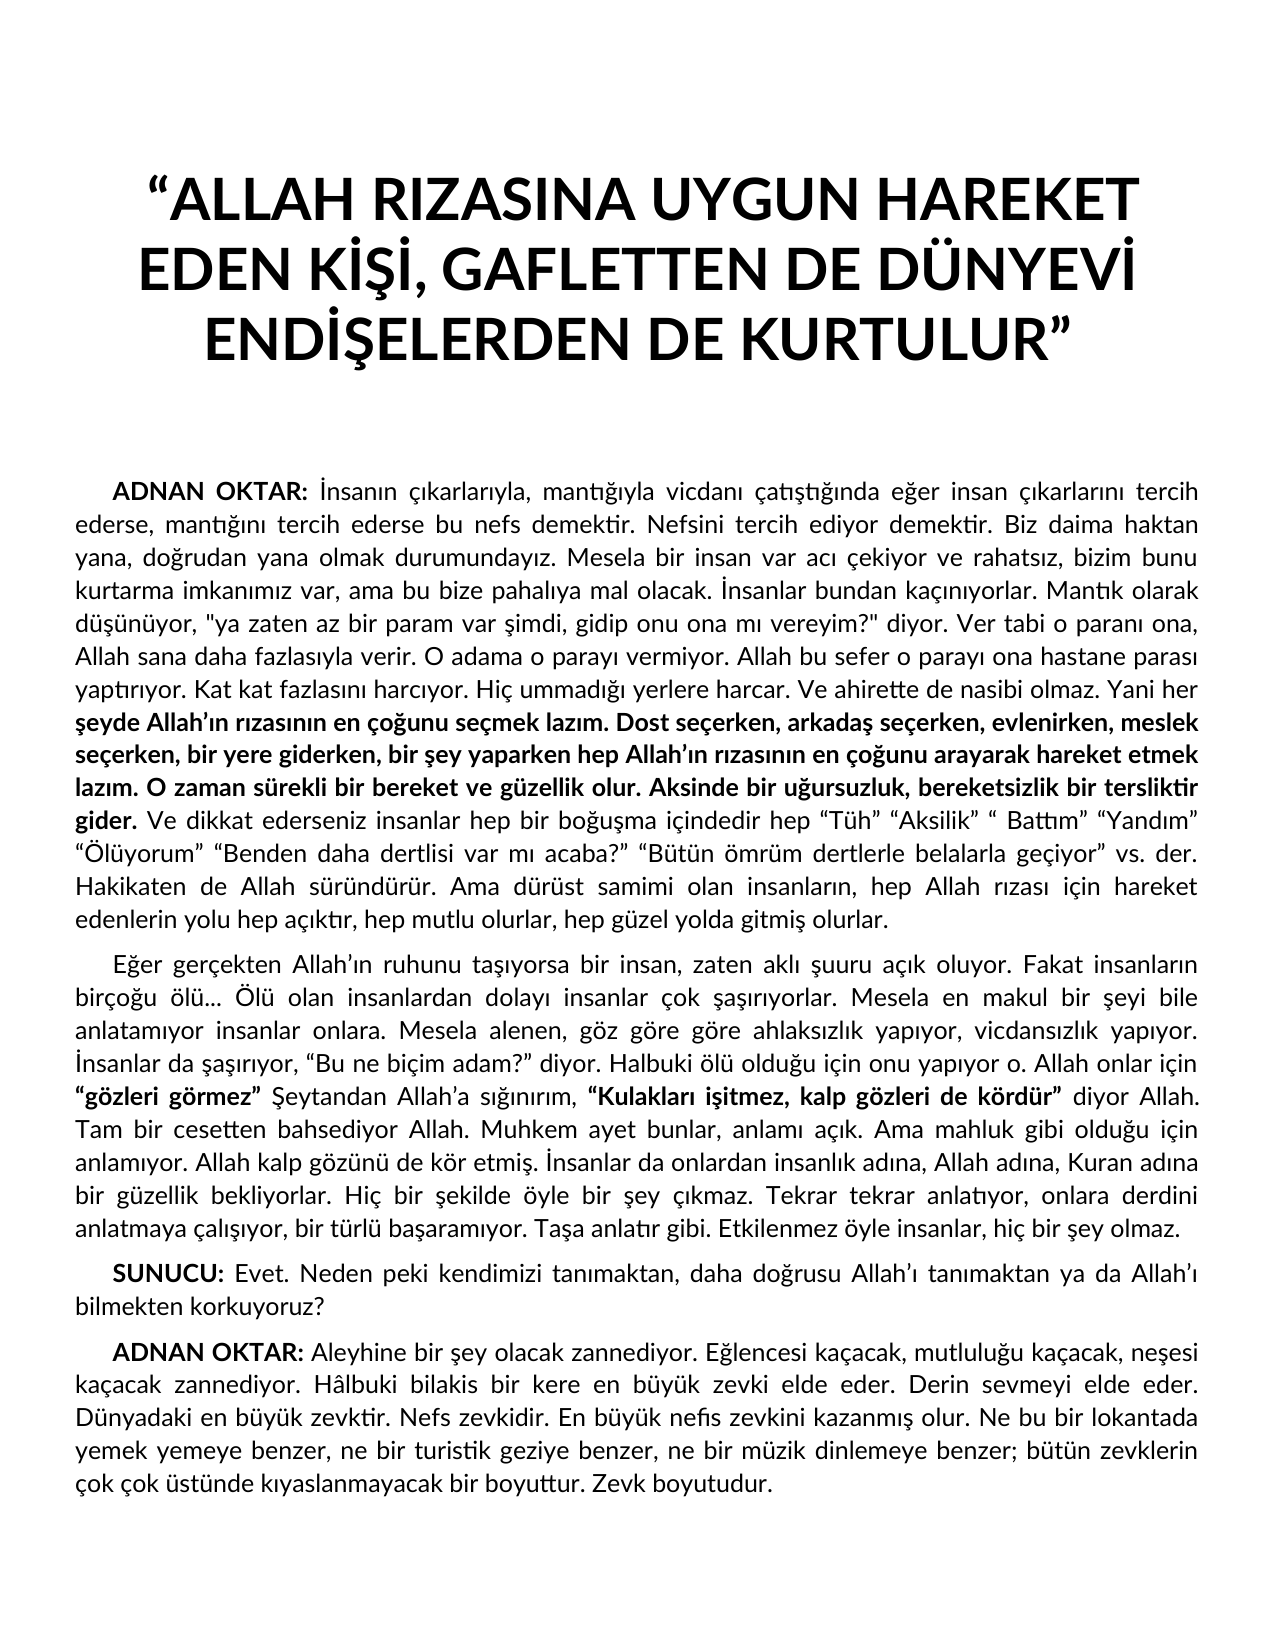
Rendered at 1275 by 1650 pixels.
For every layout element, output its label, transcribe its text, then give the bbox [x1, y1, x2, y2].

text ADNAN OKTAR: Aleyhine bir şey olacak zannediyor. Eğlencesi kaçacak, mutluluğu kaçacak, neşesi kaçacak zannediyor. Hâlbuki bilakis bir kere en büyük zevki elde eder. Derin sevmeyi elde eder. Dünyadaki en büyük zevktir. Nefs zevkidir. En büyük nefis zevkini kazanmış olur. Ne bu bir lokantada yemek yemeye benzer, ne bir turistik geziye benzer, ne bir müzik dinlemeye benzer; bütün zevklerin çok çok üstünde kıyaslanmayacak bir boyuttur. Zevk boyutudur. [75, 1336, 1200, 1498]
text Eğer gerçekten Allah’ın ruhunu taşıyorsa bir insan, zaten aklı şuuru açık oluyor. Fakat insanların birçoğu ölü... Ölü olan insanlardan dolayı insanlar çok şaşırıyorlar. Mesela en makul bir şeyi bile anlatamıyor insanlar onlara. Mesela alenen, göz göre göre ahlaksızlık yapıyor, vicdansızlık yapıyor. İnsanlar da şaşırıyor, “Bu ne biçim adam?” diyor. Halbuki ölü olduğu için onu yapıyor o. Allah onlar için “gözleri görmez” Şeytandan Allah’a sığınırım, “Kulakları işitmez, kalp gözleri de kördür” diyor Allah. Tam bir cesetten bahsediyor Allah. Muhkem ayet bunlar, anlamı açık. Ama mahluk gibi olduğu için anlamıyor. Allah kalp gözünü de kör etmiş. İnsanlar da onlardan insanlık adına, Allah adına, Kuran adına bir güzellik bekliyorlar. Hiç bir şekilde öyle bir şey çıkmaz. Tekrar tekrar anlatıyor, onlara derdini anlatmaya çalışıyor, bir türlü başaramıyor. Taşa anlatır gibi. Etkilenmez öyle insanlar, hiç bir şey olmaz. [75, 949, 1200, 1242]
text ADNAN OKTAR: İnsanın çıkarlarıyla, mantığıyla vicdanı çatıştığında eğer insan çıkarlarını tercih ederse, mantığını tercih ederse bu nefs demektir. Nefsini tercih ediyor demektir. Biz daima haktan yana, doğrudan yana olmak durumundayız. Mesela bir insan var acı çekiyor ve rahatsız, bizim bunu kurtarma imkanımız var, ama bu bize pahalıya mal olacak. İnsanlar bundan kaçınıyorlar. Mantık olarak düşünüyor, "ya zaten az bir param var şimdi, gidip onu ona mı vereyim?" diyor. Ver tabi o paranı ona, Allah sana daha fazlasıyla verir. O adama o parayı vermiyor. Allah bu sefer o parayı ona hastane parası yaptırıyor. Kat kat fazlasını harcıyor. Hiç ummadığı yerlere harcar. Ve ahirette de nasibi olmaz. Yani her şeyde Allah’ın rızasının en çoğunu seçmek lazım. Dost seçerken, arkadaş seçerken, evlenirken, meslek seçerken, bir yere giderken, bir şey yaparken hep Allah’ın rızasının en çoğunu arayarak hareket etmek lazım. O zaman sürekli bir bereket ve güzellik olur. Aksinde bir uğursuzluk, bereketsizlik bir tersliktir gider. Ve dikkat ederseniz insanlar hep bir boğuşma içindedir hep “Tüh” “Aksilik” “ Battım” “Yandım” “Ölüyorum” “Benden daha dertlisi var mı acaba?” “Bütün ömrüm dertlerle belalarla geçiyor” vs. der. Hakikaten de Allah süründürür. Ama dürüst samimi olan insanların, hep Allah rızası için hareket edenlerin yolu hep açıktır, hep mutlu olurlar, hep güzel yolda gitmiş olurlar. [75, 476, 1200, 934]
subtitle “ALLAH RIZASINA UYGUN HAREKET EDEN KİŞİ, GAFLETTEN DE DÜNYEVİ ENDİŞELERDEN DE KURTULUR” [75, 162, 1200, 372]
text SUNUCU: Evet. Neden peki kendimizi tanımaktan, daha doğrusu Allah’ı tanımaktan ya da Allah’ı bilmekten korkuyoruz? [75, 1258, 1200, 1321]
